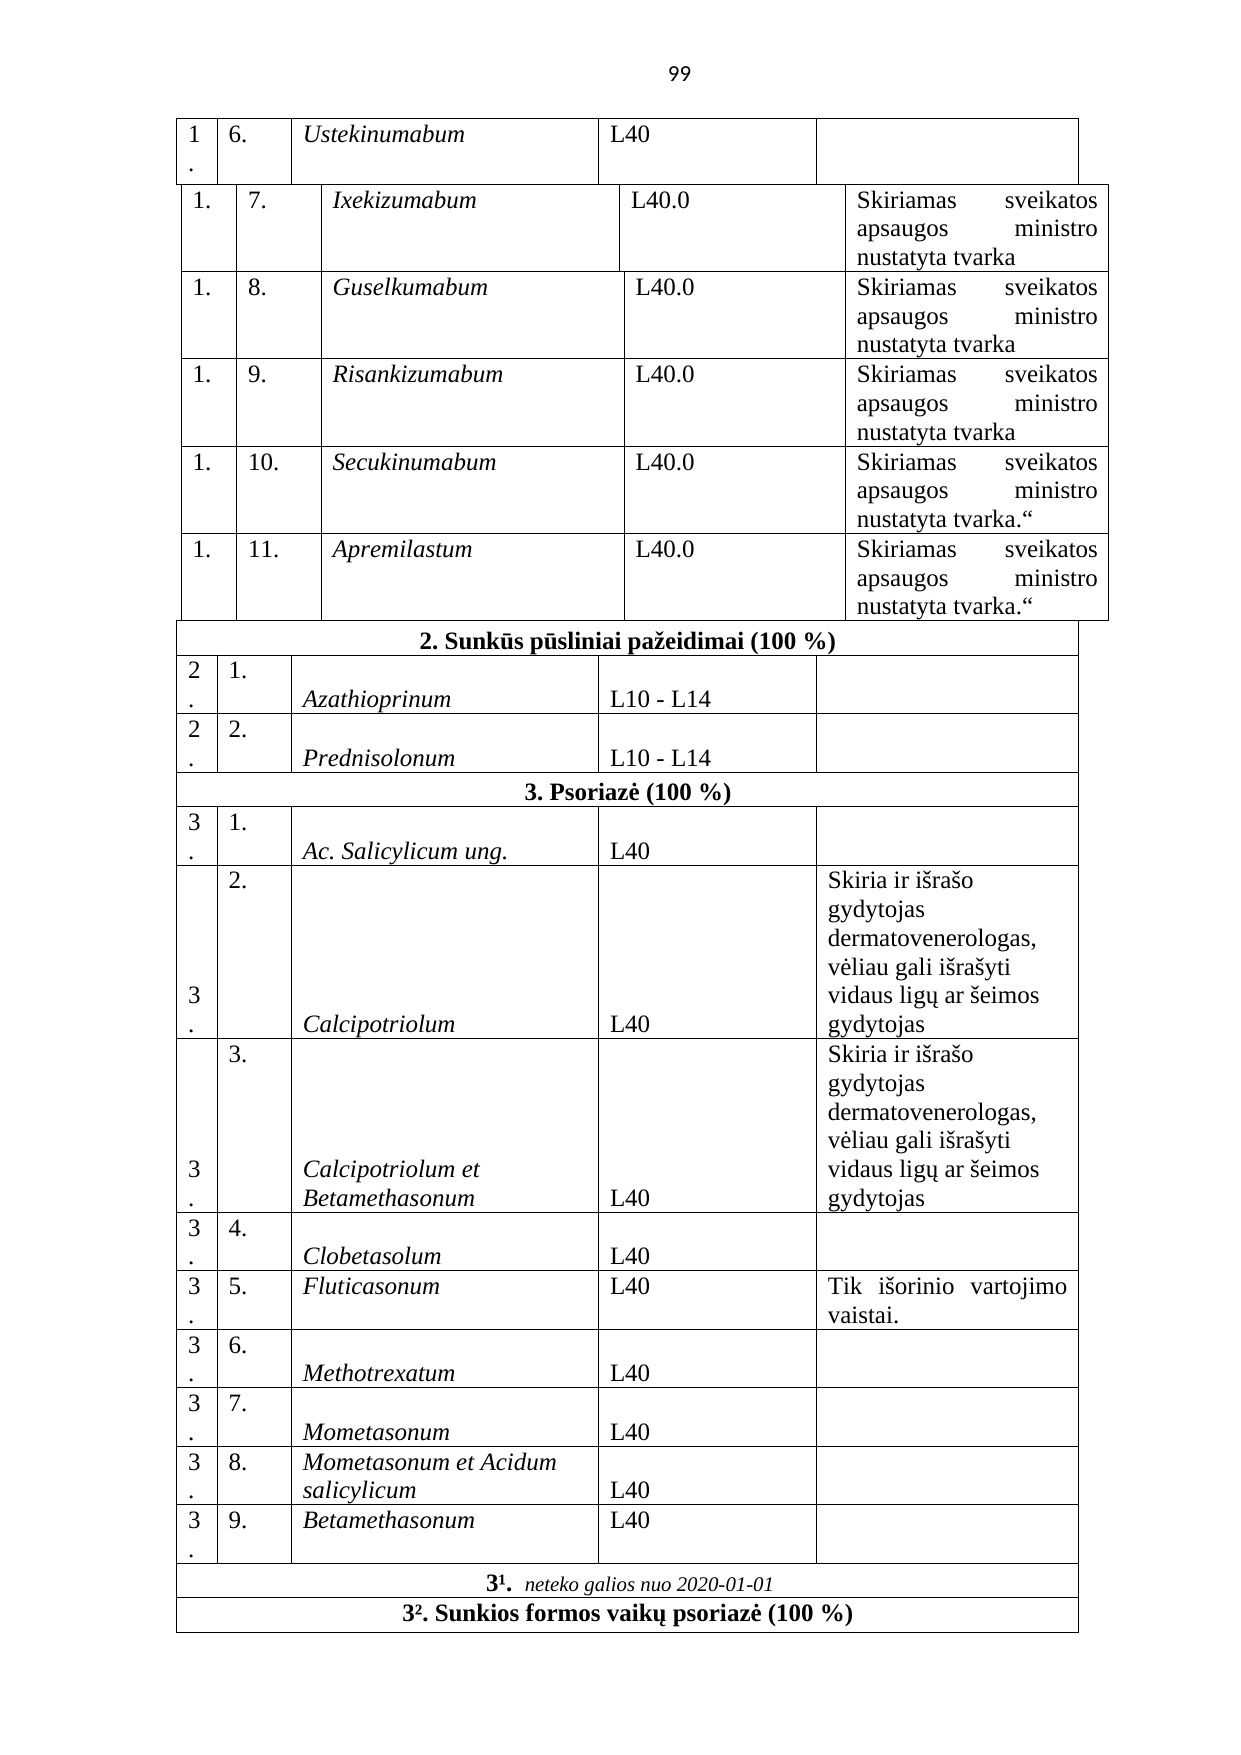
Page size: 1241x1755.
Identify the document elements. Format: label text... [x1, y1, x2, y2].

table_cell 6. [218, 1330, 291, 1387]
table_cell Clobetasolum [292, 1213, 598, 1270]
table_cell [817, 656, 1078, 713]
table_cell L40.0 [625, 534, 845, 620]
table_cell [817, 1213, 1078, 1270]
table_cell [1093, 806, 1099, 864]
table_cell Ustekinumabum [292, 119, 598, 184]
table_cell [1079, 806, 1083, 864]
table_cell [1109, 655, 1123, 713]
table_cell Fluticasonum [292, 1271, 598, 1329]
table_cell [1103, 1212, 1109, 1270]
table_cell 3. [177, 1039, 217, 1212]
table_cell [1084, 1597, 1088, 1632]
table_cell [1109, 533, 1123, 620]
table_cell [1088, 1212, 1093, 1270]
table_cell [1084, 772, 1088, 806]
table_cell L40 [599, 807, 816, 864]
table_cell [1099, 1387, 1103, 1446]
table_cell [1084, 1446, 1088, 1504]
table_cell [1093, 118, 1099, 184]
table_cell [1103, 118, 1109, 184]
table_cell 1. [218, 656, 291, 713]
table_cell 2. [177, 714, 217, 772]
table_cell [1099, 713, 1103, 772]
table_cell [1103, 1387, 1109, 1446]
table_cell Risankizumabum [322, 359, 624, 446]
table_cell [1079, 118, 1083, 184]
table_cell [1088, 772, 1093, 806]
table_cell [1109, 865, 1123, 1038]
table_cell Tik išorinio vartojimo vaistai. [817, 1271, 1078, 1329]
table_cell [1084, 1504, 1088, 1563]
table_cell [1088, 1597, 1093, 1632]
table_cell L40 [599, 1388, 816, 1446]
table_cell [1088, 1446, 1093, 1504]
table_cell L40 [599, 1039, 816, 1212]
table_cell Skiriamas sveikatos apsaugos ministro nustatyta tvarka [846, 185, 1108, 271]
table_cell 3. [177, 1330, 217, 1387]
table_cell [177, 185, 181, 271]
table_cell [1079, 1387, 1083, 1446]
table_cell [177, 533, 181, 620]
table_cell [1103, 1563, 1109, 1597]
table_cell [1088, 1038, 1093, 1212]
table_cell [1109, 713, 1123, 772]
table_cell 8. [237, 272, 321, 358]
table_cell 10. [237, 447, 321, 533]
table_cell Mometasonum et Acidum salicylicum [292, 1447, 598, 1504]
table_cell 6. [218, 119, 291, 184]
table_cell [1099, 118, 1103, 184]
table_cell [1079, 655, 1083, 713]
table_cell 2. Sunkūs pūsliniai pažeidimai (100 %) [177, 621, 1078, 654]
table_cell [1109, 1329, 1123, 1387]
table_cell [1099, 1329, 1103, 1387]
table_cell [1079, 1597, 1083, 1632]
table_cell [1103, 621, 1109, 654]
table_cell [1109, 806, 1123, 864]
table_cell L40 [599, 1213, 816, 1270]
table_cell [1079, 1563, 1083, 1597]
table_cell [1109, 1270, 1123, 1329]
table_cell Methotrexatum [292, 1330, 598, 1387]
table_cell [1099, 1504, 1103, 1563]
table_cell [1084, 806, 1088, 864]
table_cell [1103, 806, 1109, 864]
table_cell [1103, 1329, 1109, 1387]
table_cell [1099, 1212, 1103, 1270]
table_cell [1093, 621, 1099, 654]
table_cell [177, 358, 181, 446]
table_cell [1079, 1329, 1083, 1387]
table_cell [1099, 806, 1103, 864]
table_cell L40 [599, 1330, 816, 1387]
table_cell L40 [599, 866, 816, 1038]
table_cell 1. [218, 807, 291, 864]
table_cell Apremilastum [322, 534, 624, 620]
table_cell [1093, 1446, 1099, 1504]
table_cell Mometasonum [292, 1388, 598, 1446]
table_cell [1109, 1446, 1123, 1504]
table_cell 3. [218, 1039, 291, 1212]
table_cell [1099, 1563, 1103, 1597]
table_cell [817, 1388, 1078, 1446]
table_cell [1093, 1504, 1099, 1563]
table_cell [1088, 621, 1093, 654]
table_cell 4. [218, 1213, 291, 1270]
table_cell L40.0 [625, 447, 845, 533]
table_cell [1084, 1563, 1088, 1597]
table_cell [1084, 1387, 1088, 1446]
table_cell 3. Psoriazė (100 %) [177, 773, 1078, 806]
table_cell [1084, 621, 1088, 654]
table_cell [817, 1505, 1078, 1563]
table_cell [1088, 655, 1093, 713]
table_cell [1103, 1270, 1109, 1329]
table_cell [1103, 1504, 1109, 1563]
table_cell [1099, 1597, 1103, 1632]
table_cell Secukinumabum [322, 447, 624, 533]
table_cell [1079, 1038, 1083, 1212]
table_cell 1. [182, 359, 236, 446]
table_cell [1088, 865, 1093, 1038]
table_cell [1103, 1038, 1109, 1212]
table_cell 1. [182, 272, 236, 358]
table_cell [817, 1330, 1078, 1387]
table_cell 3. [177, 807, 217, 864]
table_cell Guselkumabum [322, 272, 624, 358]
table_cell Ac. Salicylicum ung. [292, 807, 598, 864]
table_cell [1079, 1446, 1083, 1504]
table_cell L40.0 [620, 185, 845, 271]
table_cell [1084, 713, 1088, 772]
table_cell 3. [177, 1505, 217, 1563]
table_cell Skiria ir išrašo gydytojas dermatovenerologas, vėliau gali išrašyti vidaus ligų ar šeimos gydytojas [817, 866, 1078, 1038]
table_cell [1088, 806, 1093, 864]
table_cell [1109, 1038, 1123, 1212]
table_cell [817, 714, 1078, 772]
table_cell Betamethasonum [292, 1505, 598, 1563]
table_cell [1099, 655, 1103, 713]
table_cell [1084, 1038, 1088, 1212]
table_cell Prednisolonum [292, 714, 598, 772]
table_cell L40.0 [625, 272, 845, 358]
table_cell 3¹. neteko galios nuo 2020-01-01 [177, 1564, 1078, 1597]
table_cell [1079, 1212, 1083, 1270]
table_cell 5. [218, 1271, 291, 1329]
table_cell [1109, 271, 1123, 358]
table_cell [1079, 1504, 1083, 1563]
table_cell [1099, 1270, 1103, 1329]
table_cell [1093, 713, 1099, 772]
table_cell [1109, 1212, 1123, 1270]
table_cell [1099, 1446, 1103, 1504]
table_cell L10 - L14 [599, 656, 816, 713]
table_cell 2. [218, 714, 291, 772]
table_cell [1093, 1329, 1099, 1387]
table_cell [1093, 1038, 1099, 1212]
table_cell L40 [599, 1447, 816, 1504]
table_cell [1093, 772, 1099, 806]
table_cell 8. [218, 1447, 291, 1504]
table_cell L40 [599, 119, 816, 184]
table_cell [817, 1447, 1078, 1504]
table_cell [1084, 1270, 1088, 1329]
table_cell [177, 271, 181, 358]
table_cell Skiriamas sveikatos apsaugos ministro nustatyta tvarka [846, 272, 1108, 358]
table_cell [1109, 358, 1123, 446]
table_cell Calcipotriolum et Betamethasonum [292, 1039, 598, 1212]
table_cell [1088, 118, 1093, 184]
table_cell L10 - L14 [599, 714, 816, 772]
table_cell Azathioprinum [292, 656, 598, 713]
table_cell [1103, 865, 1109, 1038]
table_cell [1103, 713, 1109, 772]
table_cell 1. [182, 447, 236, 533]
table_cell 2. [177, 656, 217, 713]
table_cell 3². Sunkios formos vaikų psoriazė (100 %) [177, 1598, 1078, 1632]
table_cell [1093, 1387, 1099, 1446]
table_cell 9. [218, 1505, 291, 1563]
table_cell [1088, 1563, 1093, 1597]
table_cell 11. [237, 534, 321, 620]
table_cell 3. [177, 1213, 217, 1270]
table_cell [1084, 1212, 1088, 1270]
table_cell [1099, 772, 1103, 806]
table_cell 7. [218, 1388, 291, 1446]
table_cell 1. [177, 119, 217, 184]
table_cell [1103, 772, 1109, 806]
table_cell [1109, 1597, 1123, 1632]
table_cell [1093, 1212, 1099, 1270]
table_cell L40 [599, 1505, 816, 1563]
table_cell L40 [599, 1271, 816, 1329]
table_cell [1099, 621, 1103, 654]
table_cell [1093, 865, 1099, 1038]
table_cell [177, 446, 181, 533]
table_cell [1088, 1387, 1093, 1446]
table_cell [1109, 620, 1123, 654]
table_cell [1079, 772, 1083, 806]
table_cell [1109, 772, 1123, 806]
table_cell [1084, 1329, 1088, 1387]
table_cell 2. [218, 866, 291, 1038]
table_cell [1103, 1597, 1109, 1632]
table_cell 9. [237, 359, 321, 446]
table_cell Skiriamas sveikatos apsaugos ministro nustatyta tvarka.“ [846, 534, 1108, 620]
table_cell [1088, 1329, 1093, 1387]
table_cell [1103, 655, 1109, 713]
table_cell Skiria ir išrašo gydytojas dermatovenerologas, vėliau gali išrašyti vidaus ligų ar šeimos gydytojas [817, 1039, 1078, 1212]
table_cell [1099, 1038, 1103, 1212]
table_cell 3. [177, 1388, 217, 1446]
table_cell [1093, 1270, 1099, 1329]
table_cell [1109, 1563, 1123, 1597]
table_cell [1093, 1563, 1099, 1597]
table_cell [1103, 1446, 1109, 1504]
table_cell 3. [177, 1271, 217, 1329]
table_cell [1109, 1504, 1123, 1563]
table_cell 7. [237, 185, 321, 271]
table_cell [817, 807, 1078, 864]
table_cell Ixekizumabum [322, 185, 619, 271]
table_cell L40.0 [625, 359, 845, 446]
table_cell [817, 119, 1078, 184]
table_cell [1084, 865, 1088, 1038]
table_cell [1093, 655, 1099, 713]
table_cell 1. [182, 534, 236, 620]
table_cell 3. [177, 1447, 217, 1504]
table_cell [1088, 713, 1093, 772]
table_cell [1099, 865, 1103, 1038]
table_cell [1079, 621, 1083, 654]
table_cell 1. [182, 185, 236, 271]
table_cell [1084, 118, 1088, 184]
table_cell [1088, 1504, 1093, 1563]
table_cell [1109, 1387, 1123, 1446]
table_cell [1084, 655, 1088, 713]
table_cell [1093, 1597, 1099, 1632]
table_cell 3. [177, 866, 217, 1038]
table_cell Calcipotriolum [292, 866, 598, 1038]
table_cell [1088, 1270, 1093, 1329]
table_cell [1079, 713, 1083, 772]
table_cell [1109, 446, 1123, 533]
table_cell [1079, 865, 1083, 1038]
table_cell [1109, 118, 1123, 184]
table_cell [1079, 1270, 1083, 1329]
table_cell [1109, 184, 1123, 271]
table_cell Skiriamas sveikatos apsaugos ministro nustatyta tvarka [846, 359, 1108, 446]
table_cell Skiriamas sveikatos apsaugos ministro nustatyta tvarka.“ [846, 447, 1108, 533]
